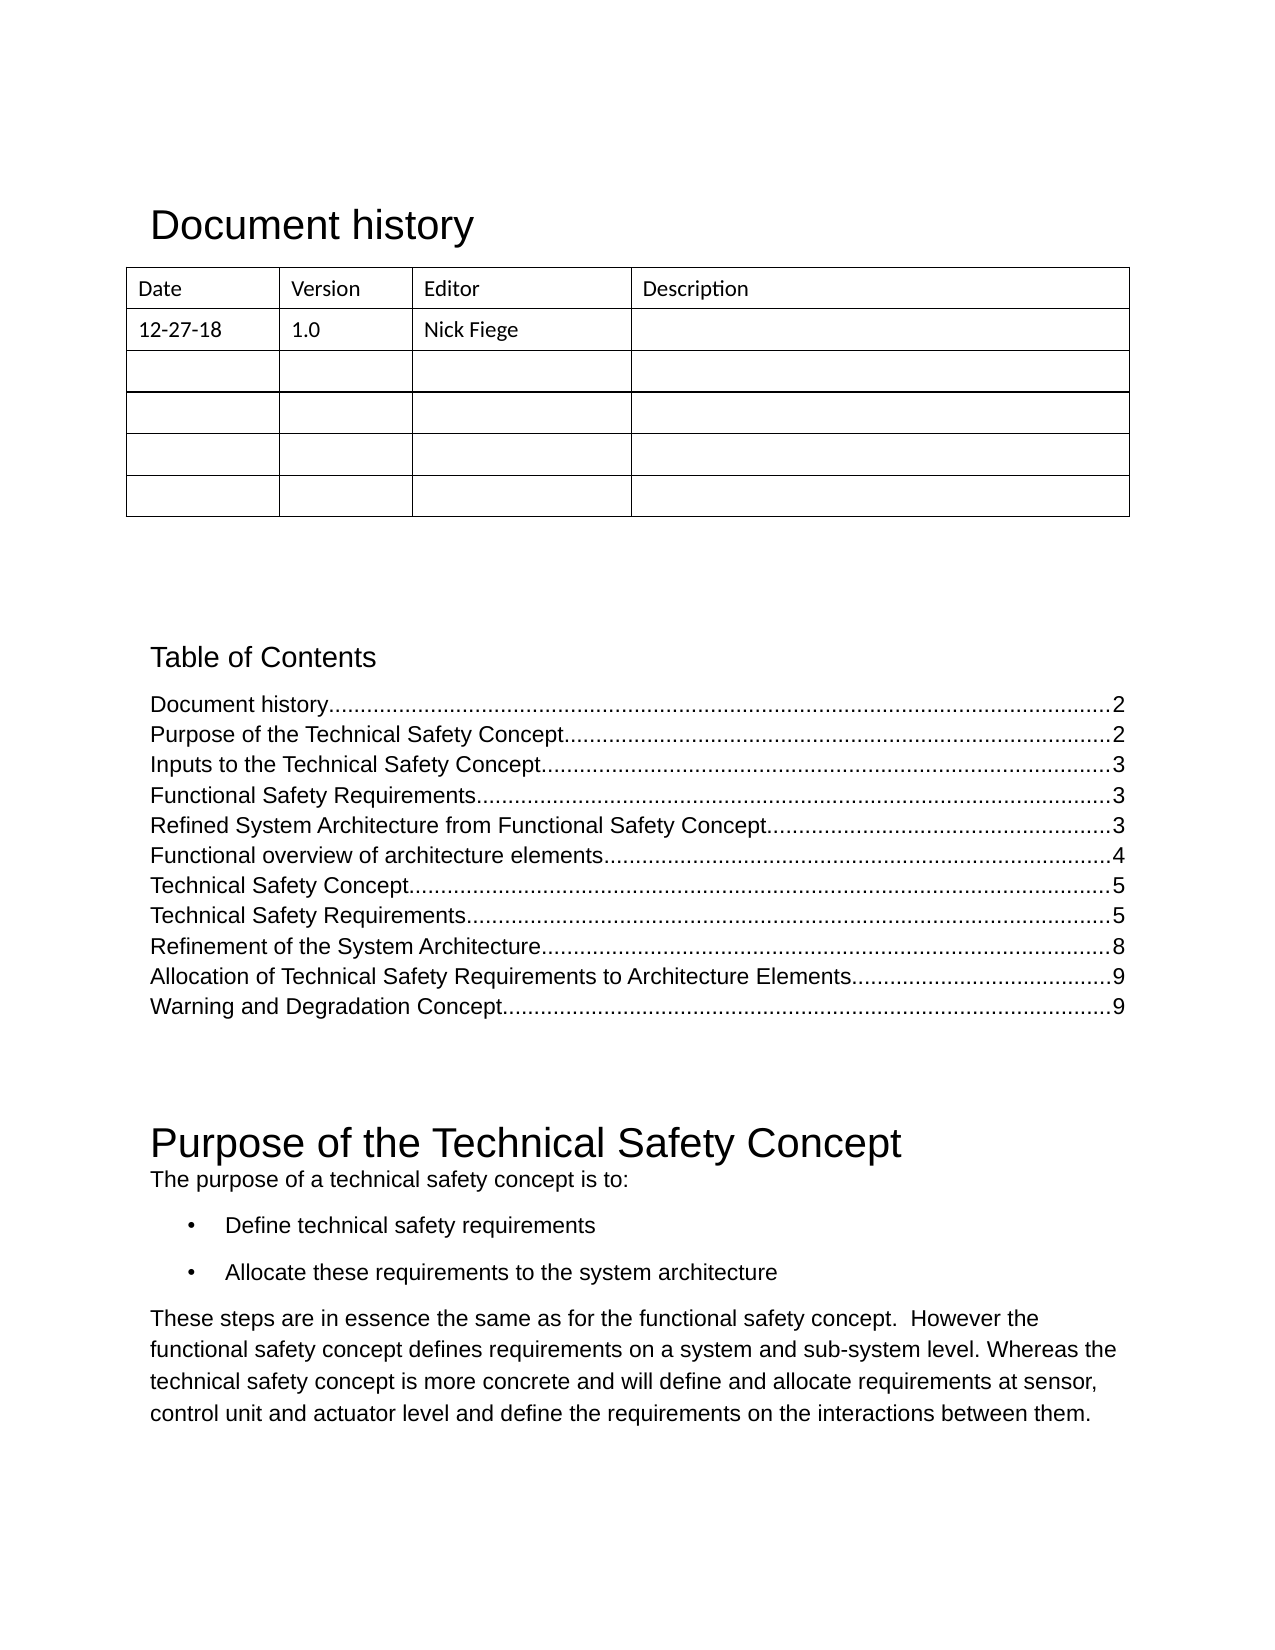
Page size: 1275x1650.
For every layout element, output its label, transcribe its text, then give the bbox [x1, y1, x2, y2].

table_cell Nick Fiege [413, 309, 631, 350]
subtitle Purpose of the Technical Safety Concept [150, 1118, 1125, 1166]
table_cell [280, 476, 412, 516]
text Technical Safety Requirements 5 [150, 902, 1125, 929]
text Functional Safety Requirements 3 [150, 782, 1125, 808]
table_header Version [280, 268, 412, 308]
text Inputs to the Technical Safety Concept 3 [150, 751, 1125, 778]
table_cell [632, 393, 1129, 433]
table_cell [127, 434, 279, 474]
list Define technical safety requirements [187, 1212, 1125, 1239]
table_cell [632, 351, 1129, 391]
table_header Date [127, 268, 279, 308]
text The purpose of a technical safety concept is to: [150, 1166, 1125, 1193]
table_cell [632, 476, 1129, 516]
table_cell [632, 434, 1129, 474]
table_cell [280, 351, 412, 391]
text Allocation of Technical Safety Requirements to Architecture Elements 9 [150, 963, 1125, 989]
table_header Editor [413, 268, 631, 308]
table_cell [280, 434, 412, 474]
table_cell [632, 309, 1129, 350]
text Refined System Architecture from Functional Safety Concept 3 [150, 812, 1125, 838]
table_cell [413, 351, 631, 391]
text Purpose of the Technical Safety Concept 2 [150, 721, 1125, 748]
table_cell [413, 393, 631, 433]
table_cell [127, 393, 279, 433]
table_header Description [632, 268, 1129, 308]
text Technical Safety Concept 5 [150, 872, 1125, 899]
subtitle Table of Contents [150, 640, 1125, 673]
text Refinement of the System Architecture 8 [150, 933, 1125, 959]
text These steps are in essence the same as for the functional safety concept. However the functional safety concept defines requirements on a system and sub-system level. Whereas the technical safety concept is more concrete and will define and allocate requirements at sensor, control unit and actuator level and define the requirements on the interactions between them. [150, 1305, 1125, 1426]
table_cell [280, 393, 412, 433]
list Allocate these requirements to the system architecture [187, 1259, 1125, 1285]
table_cell [413, 434, 631, 474]
text Document history 2 [150, 691, 1125, 717]
table_cell [127, 476, 279, 516]
table_cell 12-27-18 [127, 309, 279, 350]
text Warning and Degradation Concept 9 [150, 993, 1125, 1019]
subtitle Document history [150, 200, 1125, 248]
table_cell [127, 351, 279, 391]
table_cell 1.0 [280, 309, 412, 350]
text Functional overview of architecture elements 4 [150, 842, 1125, 868]
table_cell [413, 476, 631, 516]
